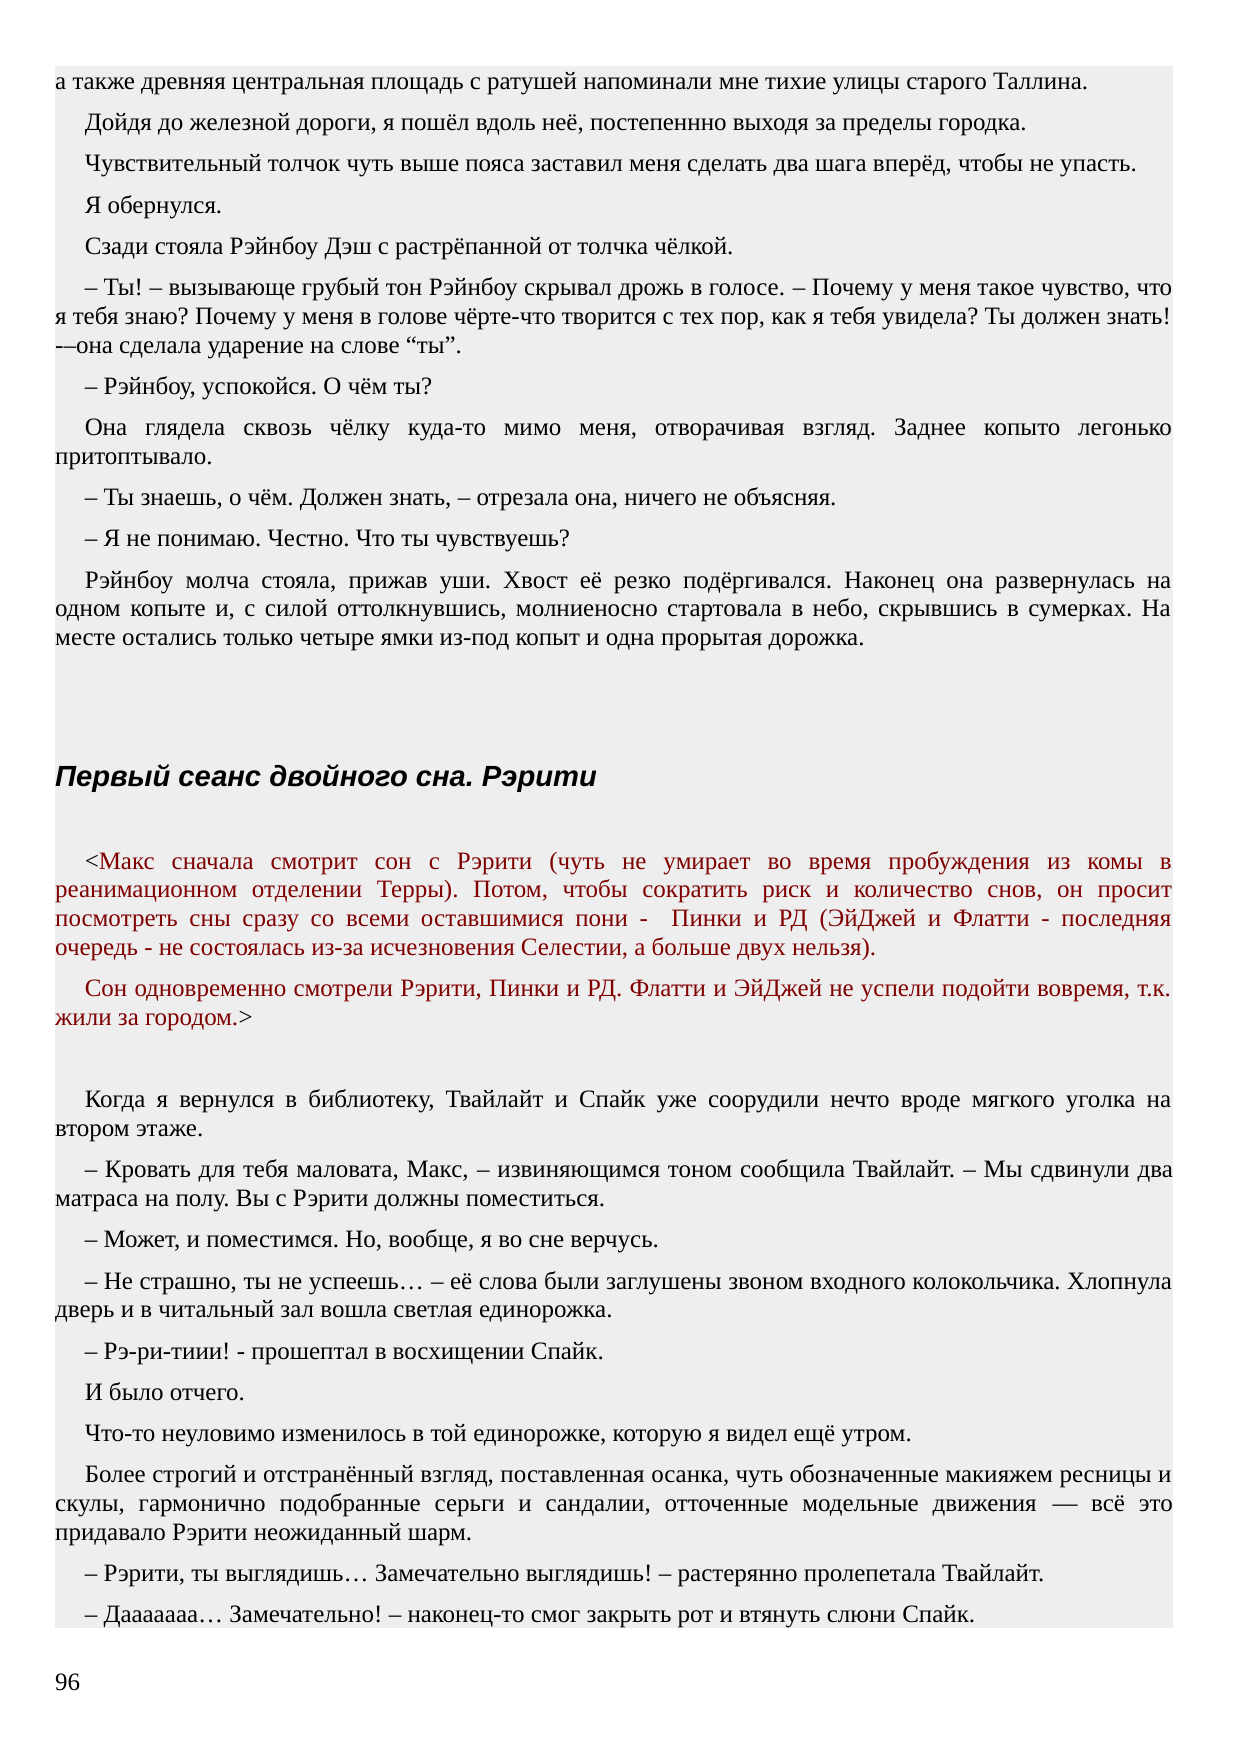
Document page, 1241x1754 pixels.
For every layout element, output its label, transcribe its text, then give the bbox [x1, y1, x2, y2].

text – Я не понимаю. Честно. Что ты чувствуешь? [55, 523, 1173, 552]
text – Ты! – вызывающе грубый тон Рэйнбоу скрывал дрожь в голосе. – Почему у меня такое чувство, что я тебя знаю? Почему у меня в голове чёрте-что творится с тех пор, как я тебя увидела? Ты должен знать! -–она сделала ударение на слове “ты”. [55, 272, 1173, 358]
text – Рэрити, ты выглядишь… Замечательно выглядишь! – растерянно пролепетала Твайлайт. [55, 1558, 1173, 1587]
text Более строгий и отстранённый взгляд, поставленная осанка, чуть обозначенные макияжем ресницы и скулы, гармонично подобранные серьги и сандалии, отточенные модельные движения — всё это придавало Рэрити неожиданный шарм. [55, 1459, 1173, 1546]
text – Рэ-ри-тиии! - прошептал в восхищении Спайк. [55, 1336, 1173, 1364]
text – Не страшно, ты не успеешь… – её слова были заглушены звоном входного колокольчика. Хлопнула дверь и в читальный зал вошла светлая единорожка. [55, 1266, 1173, 1323]
text Я обернулся. [55, 190, 1173, 218]
text – Кровать для тебя маловата, Макс, – извиняющимся тоном сообщила Твайлайт. – Мы сдвинули два матраса на полу. Вы с Рэрити должны поместиться. [55, 1154, 1173, 1212]
text Она глядела сквозь чёлку куда-то мимо меня, отворачивая взгляд. Заднее копыто легонько притоптывало. [55, 412, 1173, 470]
text Рэйнбоу молча стояла, прижав уши. Хвост её резко подёргивался. Наконец она развернулась на одном копыте и, с силой оттолкнувшись, молниеносно стартовала в небо, скрывшись в сумерках. На месте остались только четыре ямки из-под копыт и одна прорытая дорожка. [55, 565, 1173, 651]
text Дойдя до железной дороги, я пошёл вдоль неё, постепеннно выходя за пределы городка. [55, 107, 1173, 136]
text Сон одновременно смотрели Рэрити, Пинки и РД. Флатти и ЭйДжей не успели подойти вовремя, т.к. жили за городом.> [55, 973, 1173, 1031]
text – Может, и поместимся. Но, вообще, я во сне верчусь. [55, 1224, 1173, 1253]
text – Дааааааа… Замечательно! – наконец-то смог закрыть рот и втянуть слюни Спайк. [55, 1599, 1173, 1628]
text а также древняя центральная площадь с ратушей напоминали мне тихие улицы старого Таллина. [55, 66, 1173, 95]
text Что-то неуловимо изменилось в той единорожке, которую я видел ещё утром. [55, 1418, 1173, 1447]
text И было отчего. [55, 1377, 1173, 1406]
text Когда я вернулся в библиотеку, Твайлайт и Спайк уже соорудили нечто вроде мягкого уголка на втором этаже. [55, 1084, 1173, 1142]
text Чувствительный толчок чуть выше пояса заставил меня сделать два шага вперёд, чтобы не упасть. [55, 148, 1173, 177]
text <Макс сначала смотрит сон с Рэрити (чуть не умирает во время пробуждения из комы в реанимационном отделении Терры). Потом, чтобы сократить риск и количество снов, он просит посмотреть сны сразу со всеми оставшимися пони - Пинки и РД (ЭйДжей и Флатти - последняя очередь - не состоялась из-за исчезновения Селестии, а больше двух нельзя). [55, 846, 1173, 961]
text – Рэйнбоу, успокойся. О чём ты? [55, 371, 1173, 400]
text – Ты знаешь, о чём. Должен знать, – отрезала она, ничего не объясняя. [55, 482, 1173, 511]
subtitle Первый сеанс двойного сна. Рэрити [55, 758, 1173, 792]
text Сзади стояла Рэйнбоу Дэш с растрёпанной от толчка чёлкой. [55, 231, 1173, 260]
